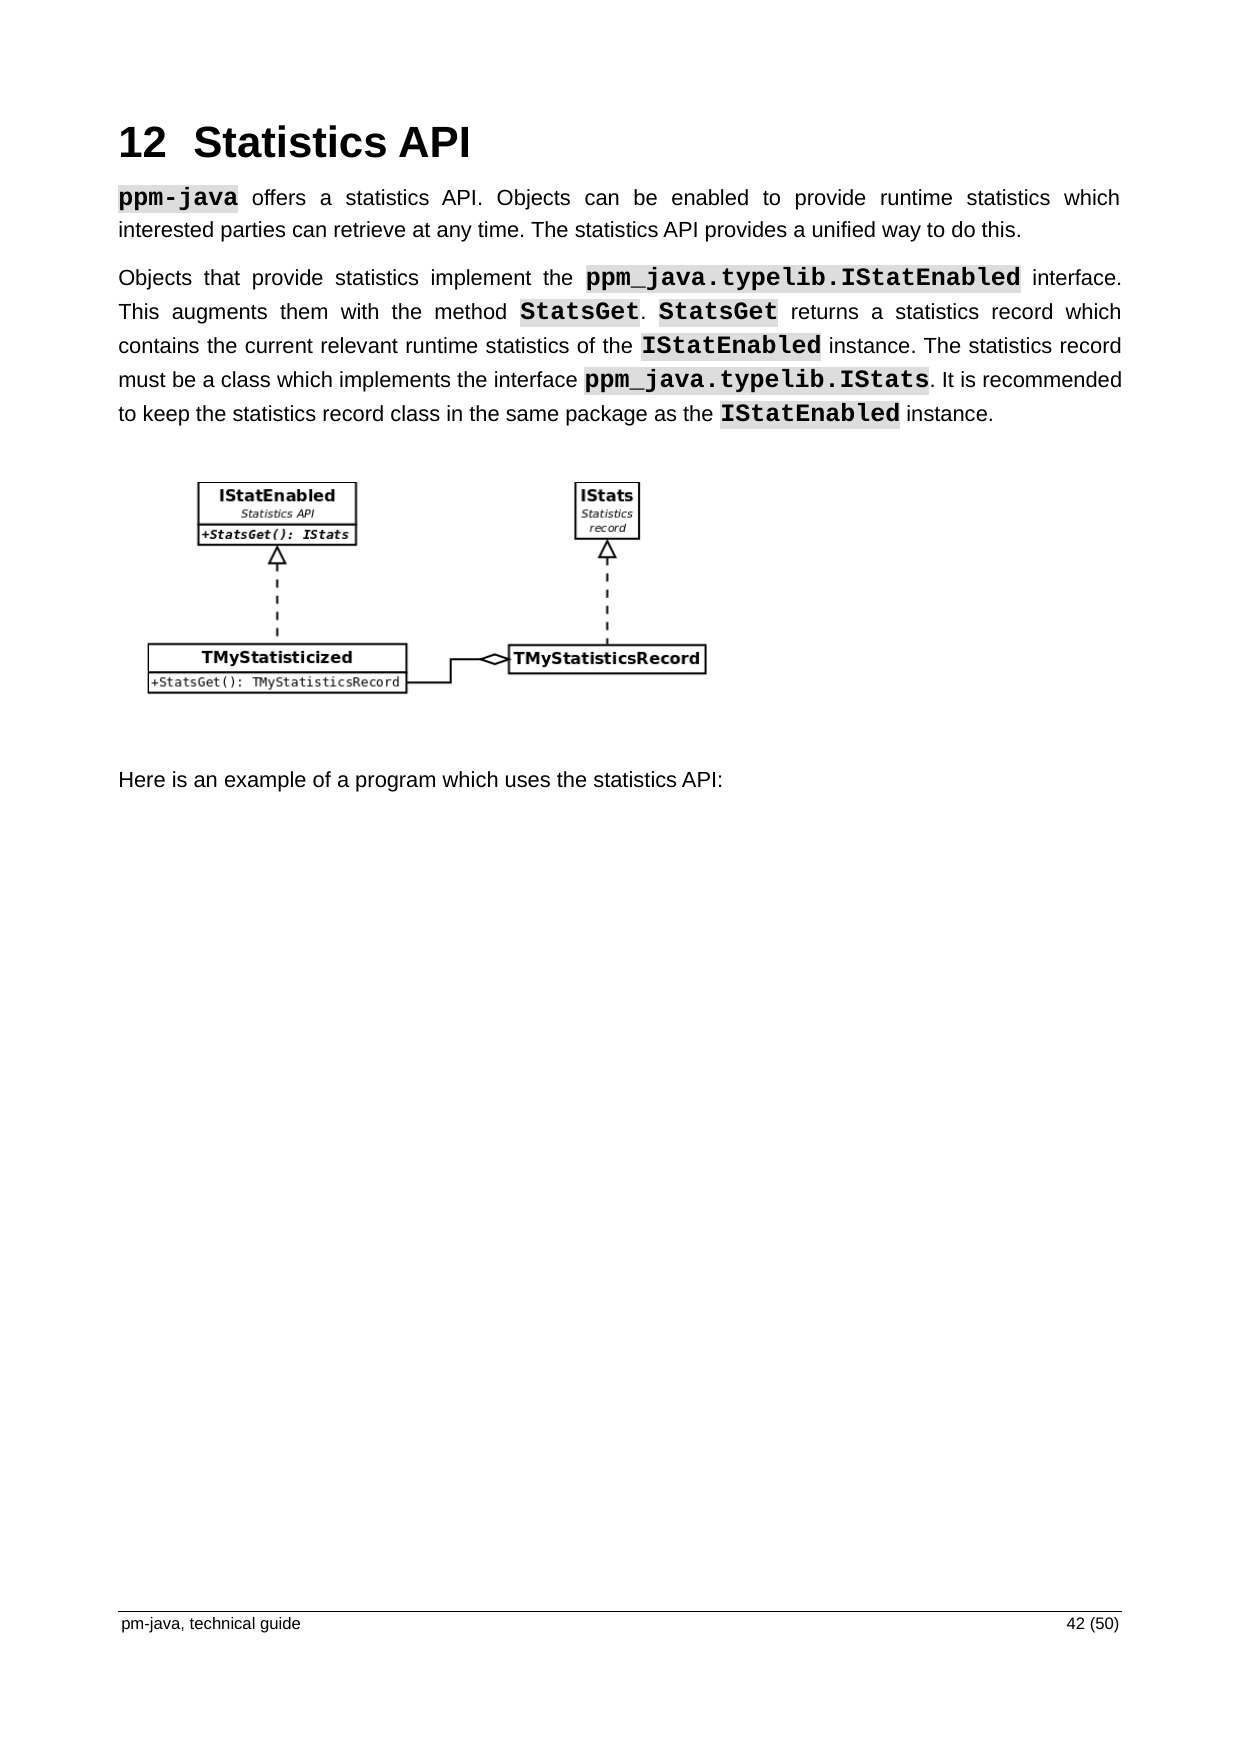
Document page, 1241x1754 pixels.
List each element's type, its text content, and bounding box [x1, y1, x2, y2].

text ppm-java offers a statistics API. Objects can be enabled to provide runtime statistics which interested parties can retrieve at any time. The statistics API provides a unified way to do this. [118, 185, 1122, 242]
picture [147, 482, 709, 716]
text Objects that provide statistics implement the ppm_java.typelib.IStatEnabled interface. This augments them with the method StatsGet. StatsGet returns a statistics record which contains the current relevant runtime statistics of the IStatEnabled instance. The statistics record must be a class which implements the interface ppm_java.typelib.IStats. It is recommended to keep the statistics record class in the same package as the IStatEnabled instance. [118, 265, 1122, 429]
subtitle Statistics API [118, 118, 1122, 167]
text Here is an example of a program which uses the statistics API: [118, 767, 1122, 792]
